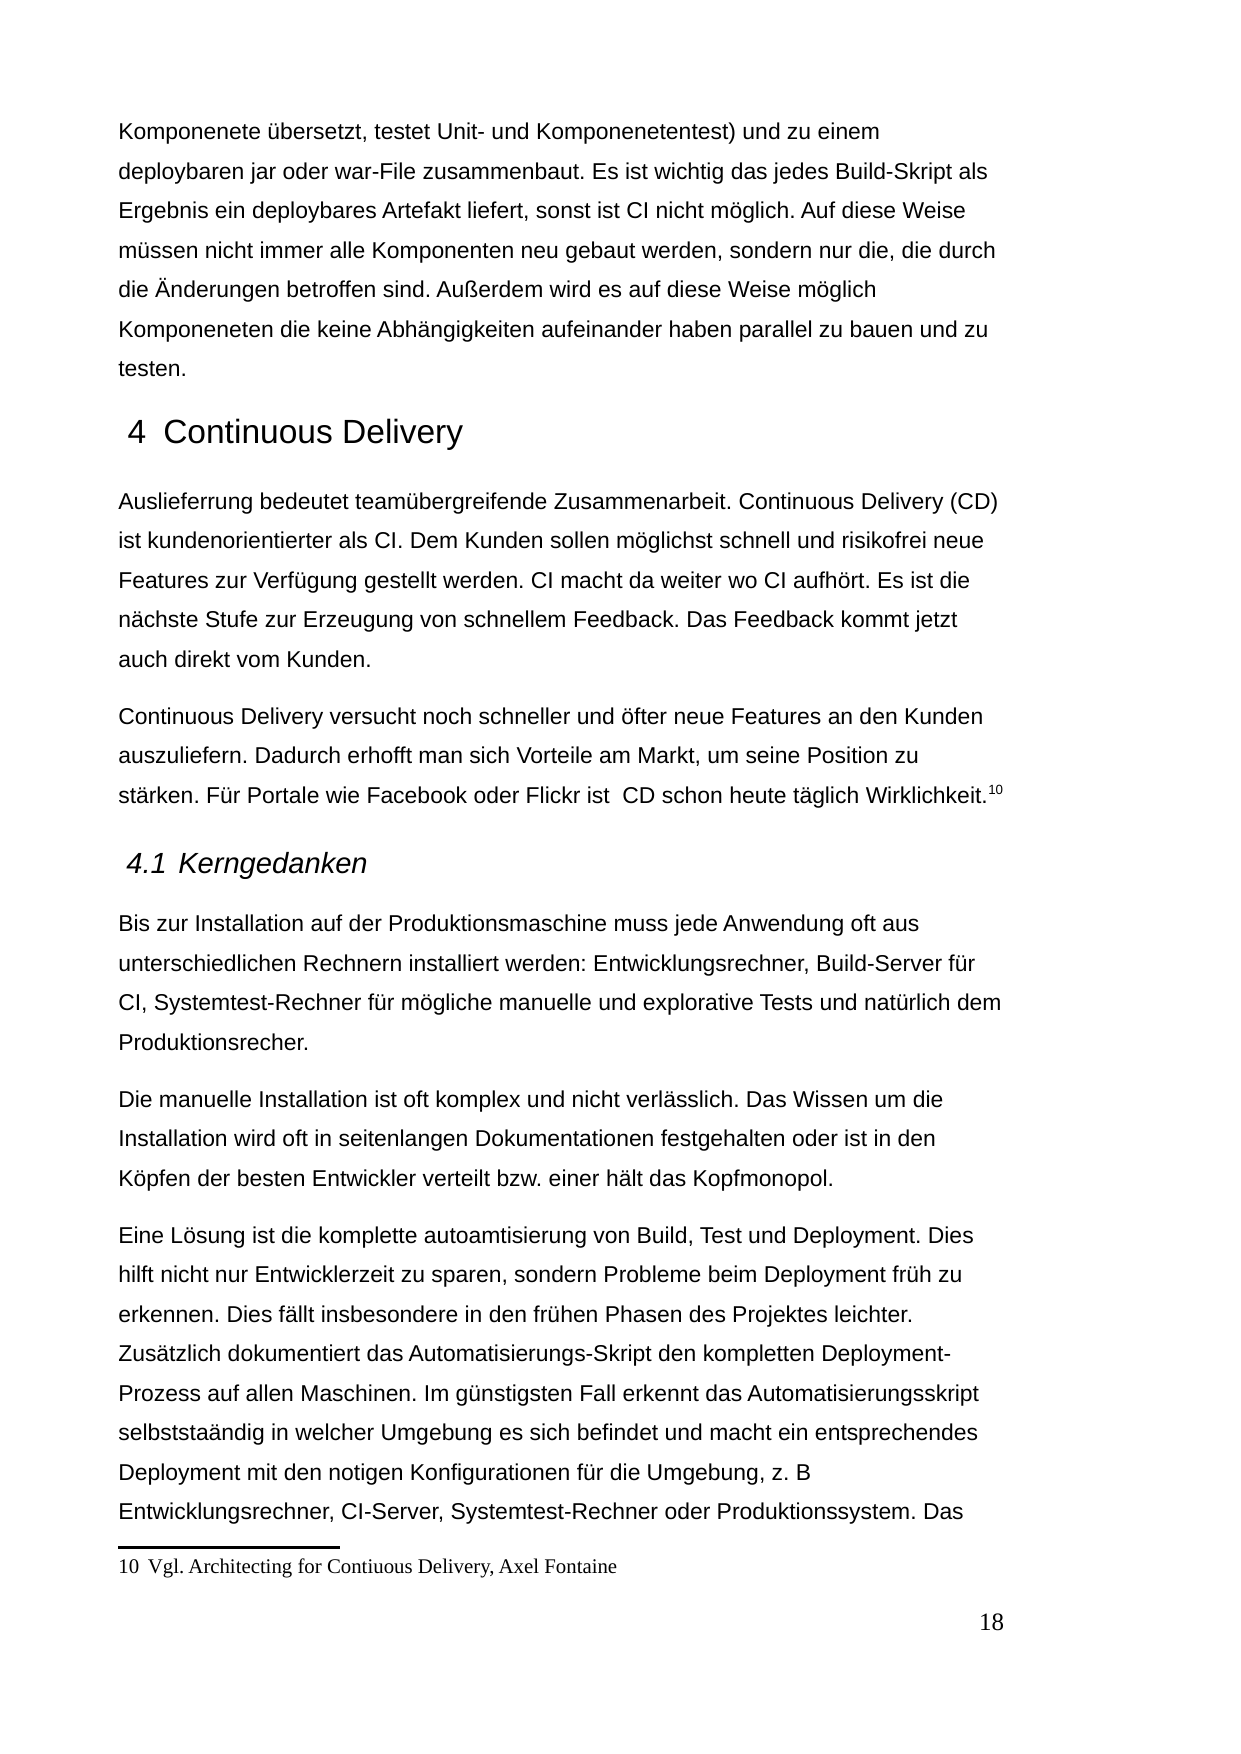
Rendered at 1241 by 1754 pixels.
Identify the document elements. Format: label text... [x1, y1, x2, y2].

text Continuous Delivery versucht noch schneller und öfter neue Features an den Kunden auszuliefern. Dadurch erhofft man sich Vorteile am Markt, um seine Position zu stärken. Für Portale wie Facebook oder Flickr ist CD schon heute täglich Wirklichkeit. [118, 703, 1004, 808]
text Vgl. Architecting for Contiuous Delivery, Axel Fontaine [118, 1553, 1004, 1578]
text Komponenete übersetzt, testet Unit- und Komponenetentest) und zu einem deploybaren jar oder war-File zusammenbaut. Es ist wichtig das jedes Build-Skript als Ergebnis ein deploybares Artefakt liefert, sonst ist CI nicht möglich. Auf diese Weise müssen nicht immer alle Komponenten neu gebaut werden, sondern nur die, die durch die Änderungen betroffen sind. Außerdem wird es auf diese Weise möglich Komponeneten die keine Abhängigkeiten aufeinander haben parallel zu bauen und zu testen. [118, 118, 1004, 381]
text Die manuelle Installation ist oft komplex und nicht verlässlich. Das Wissen um die Installation wird oft in seitenlangen Dokumentationen festgehalten oder ist in den Köpfen der besten Entwickler verteilt bzw. einer hält das Kopfmonopol. [118, 1086, 1004, 1191]
text Auslieferrung bedeutet teamübergreifende Zusammenarbeit. Continuous Delivery (CD) ist kundenorientierter als CI. Dem Kunden sollen möglichst schnell und risikofrei neue Features zur Verfügung gestellt werden. CI macht da weiter wo CI aufhört. Es ist die nächste Stufe zur Erzeugung von schnellem Feedback. Das Feedback kommt jetzt auch direkt vom Kunden. [118, 488, 1004, 672]
text Eine Lösung ist die komplette autoamtisierung von Build, Test und Deployment. Dies hilft nicht nur Entwicklerzeit zu sparen, sondern Probleme beim Deployment früh zu erkennen. Dies fällt insbesondere in den frühen Phasen des Projektes leichter. Zusätzlich dokumentiert das Automatisierungs-Skript den kompletten Deployment-Prozess auf allen Maschinen. Im günstigsten Fall erkennt das Automatisierungsskript selbststaändig in welcher Umgebung es sich befindet und macht ein entsprechendes Deployment mit den notigen Konfigurationen für die Umgebung, z. B Entwicklungsrechner, CI-Server, Systemtest-Rechner oder Produktionssystem. Das [118, 1222, 1004, 1524]
subtitle Continuous Delivery [118, 412, 1004, 451]
subtitle Kerngedanken [118, 846, 1004, 880]
text Bis zur Installation auf der Produktionsmaschine muss jede Anwendung oft aus unterschiedlichen Rechnern installiert werden: Entwicklungsrechner, Build-Server für CI, Systemtest-Rechner für mögliche manuelle und explorative Tests und natürlich dem Produktionsrecher. [118, 910, 1004, 1055]
